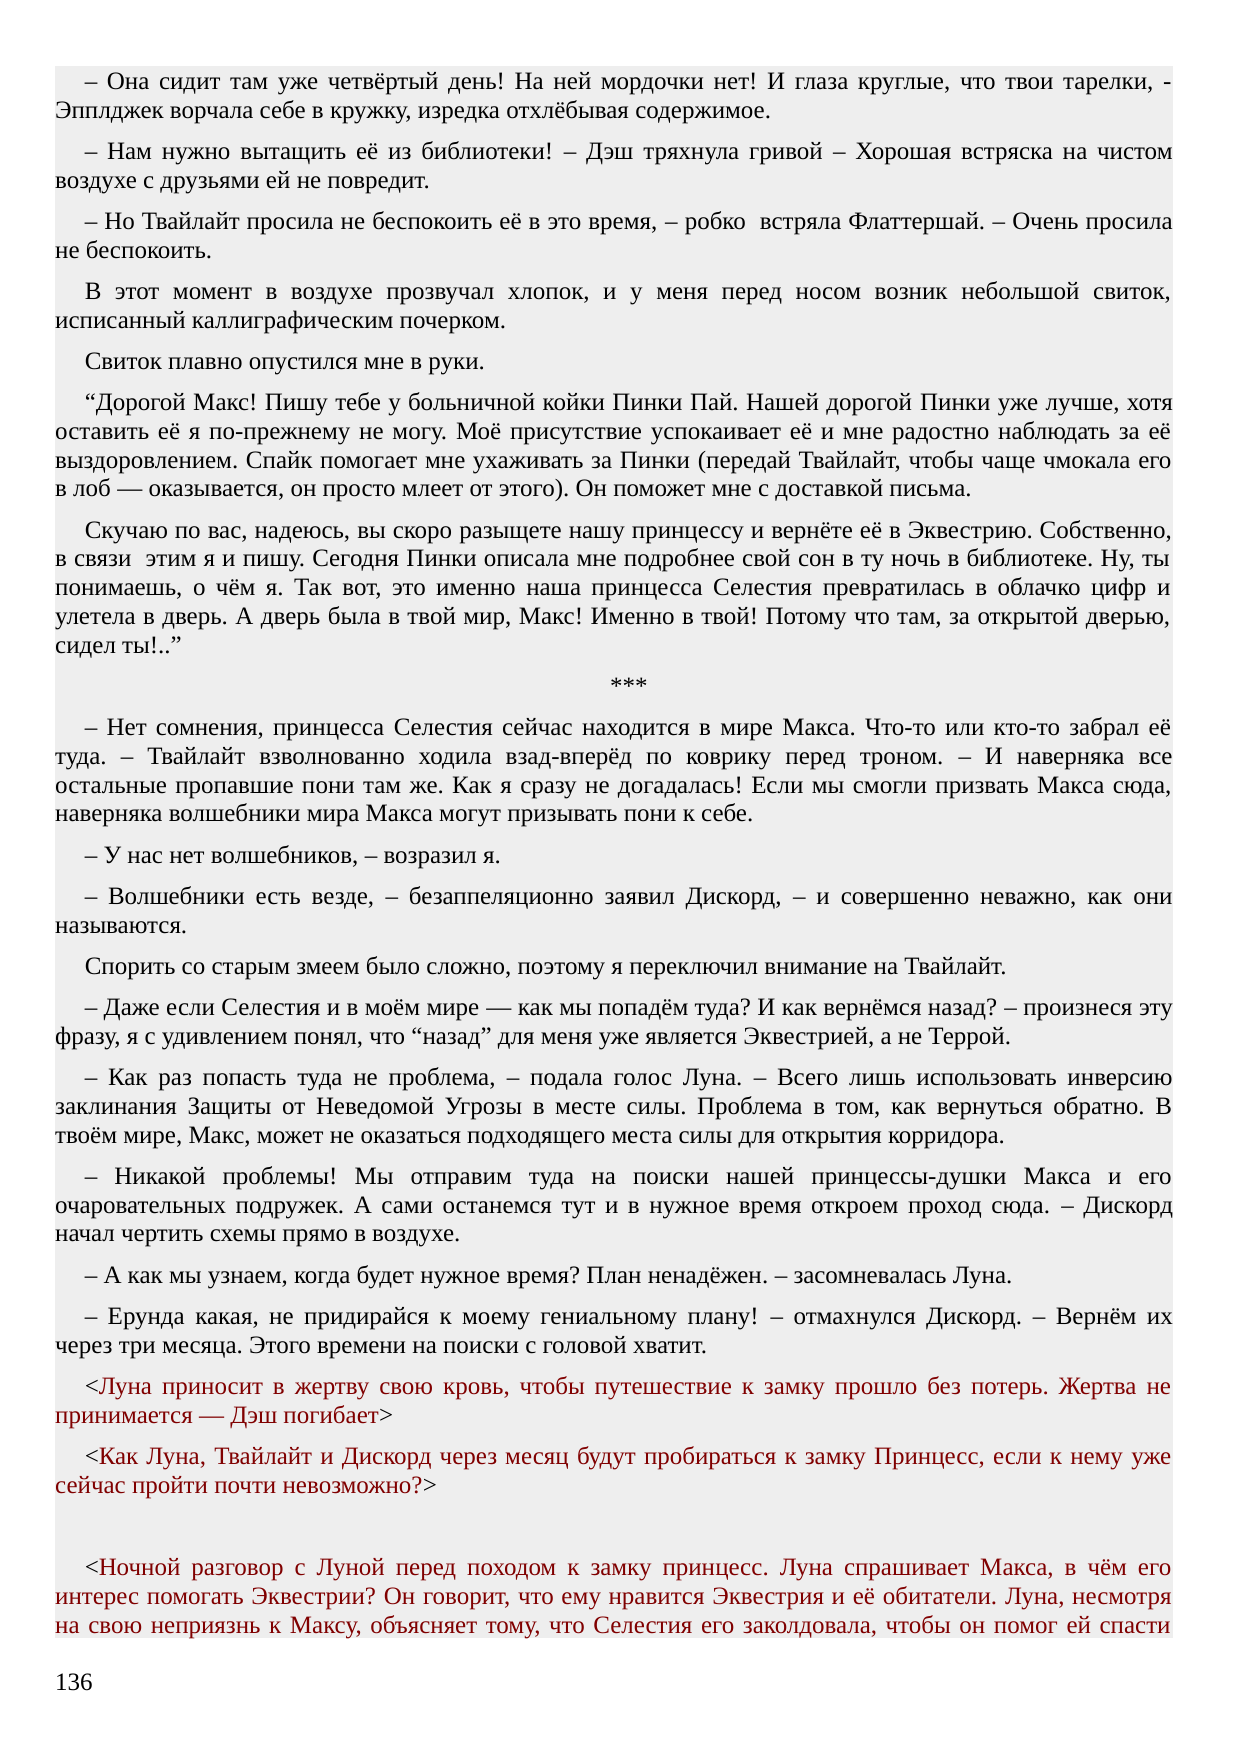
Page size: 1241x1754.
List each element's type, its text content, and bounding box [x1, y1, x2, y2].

text – Но Твайлайт просила не беспокоить её в это время, – робко встряла Флаттершай. – Очень просила не беспокоить. [55, 206, 1173, 263]
text *** [55, 671, 1173, 700]
text – Волшебники есть везде, – безаппеляционно заявил Дискорд, – и совершенно неважно, как они называются. [55, 881, 1173, 938]
text Скучаю по вас, надеюсь, вы скоро разыщете нашу принцессу и вернёте её в Эквестрию. Собственно, в связи этим я и пишу. Сегодня Пинки описала мне подробнее свой сон в ту ночь в библиотеке. Ну, ты понимаешь, о чём я. Так вот, это именно наша принцесса Селестия превратилась в облачко цифр и улетела в дверь. А дверь была в твой мир, Макс! Именно в твой! Потому что там, за открытой дверью, сидел ты!..” [55, 515, 1173, 658]
text “Дорогой Макс! Пишу тебе у больничной койки Пинки Пай. Нашей дорогой Пинки уже лучше, хотя оставить её я по-прежнему не могу. Моё присутствие успокаивает её и мне радостно наблюдать за её выздоровлением. Спайк помогает мне ухаживать за Пинки (передай Твайлайт, чтобы чаще чмокала его в лоб — оказывается, он просто млеет от этого). Он поможет мне с доставкой письма. [55, 387, 1173, 502]
text – Она сидит там уже четвёртый день! На ней мордочки нет! И глаза круглые, что твои тарелки, - Эпплджек ворчала себе в кружку, изредка отхлёбывая содержимое. [55, 66, 1173, 123]
text Свиток плавно опустился мне в руки. [55, 346, 1173, 375]
text – Нет сомнения, принцесса Селестия сейчас находится в мире Макса. Что-то или кто-то забрал её туда. – Твайлайт взволнованно ходила взад-вперёд по коврику перед троном. – И наверняка все остальные пропавшие пони там же. Как я сразу не догадалась! Если мы смогли призвать Макса сюда, наверняка волшебники мира Макса могут призывать пони к себе. [55, 712, 1173, 827]
text <Луна приносит в жертву свою кровь, чтобы путешествие к замку прошло без потерь. Жертва не принимается — Дэш погибает> [55, 1371, 1173, 1428]
text – Ерунда какая, не придирайся к моему гениальному плану! – отмахнулся Дискорд. – Вернём их через три месяца. Этого времени на поиски с головой хватит. [55, 1301, 1173, 1358]
text <Как Луна, Твайлайт и Дискорд через месяц будут пробираться к замку Принцесс, если к нему уже сейчас пройти почти невозможно?> [55, 1441, 1173, 1498]
text – Даже если Селестия и в моём мире — как мы попадём туда? И как вернёмся назад? – произнеся эту фразу, я с удивлением понял, что “назад” для меня уже является Эквестрией, а не Террой. [55, 992, 1173, 1050]
text В этот момент в воздухе прозвучал хлопок, и у меня перед носом возник небольшой свиток, исписанный каллиграфическим почерком. [55, 276, 1173, 333]
text <Ночной разговор с Луной перед походом к замку принцесс. Луна спрашивает Макса, в чём его интерес помогать Эквестрии? Он говорит, что ему нравится Эквестрия и её обитатели. Луна, несмотря на свою неприязнь к Максу, объясняет тому, что Селестия его заколдовала, чтобы он помог ей спасти [55, 1552, 1173, 1638]
text Спорить со старым змеем было сложно, поэтому я переключил внимание на Твайлайт. [55, 951, 1173, 980]
text – Как раз попасть туда не проблема, – подала голос Луна. – Всего лишь использовать инверсию заклинания Защиты от Неведомой Угрозы в месте силы. Проблема в том, как вернуться обратно. В твоём мире, Макс, может не оказаться подходящего места силы для открытия корридора. [55, 1062, 1173, 1148]
text – У нас нет волшебников, – возразил я. [55, 840, 1173, 868]
text – Никакой проблемы! Мы отправим туда на поиски нашей принцессы-душки Макса и его очаровательных подружек. А сами останемся тут и в нужное время откроем проход сюда. – Дискорд начал чертить схемы прямо в воздухе. [55, 1161, 1173, 1247]
text – А как мы узнаем, когда будет нужное время? План ненадёжен. – засомневалась Луна. [55, 1260, 1173, 1288]
text – Нам нужно вытащить её из библиотеки! – Дэш тряхнула гривой – Хорошая встряска на чистом воздухе с друзьями ей не повредит. [55, 136, 1173, 193]
